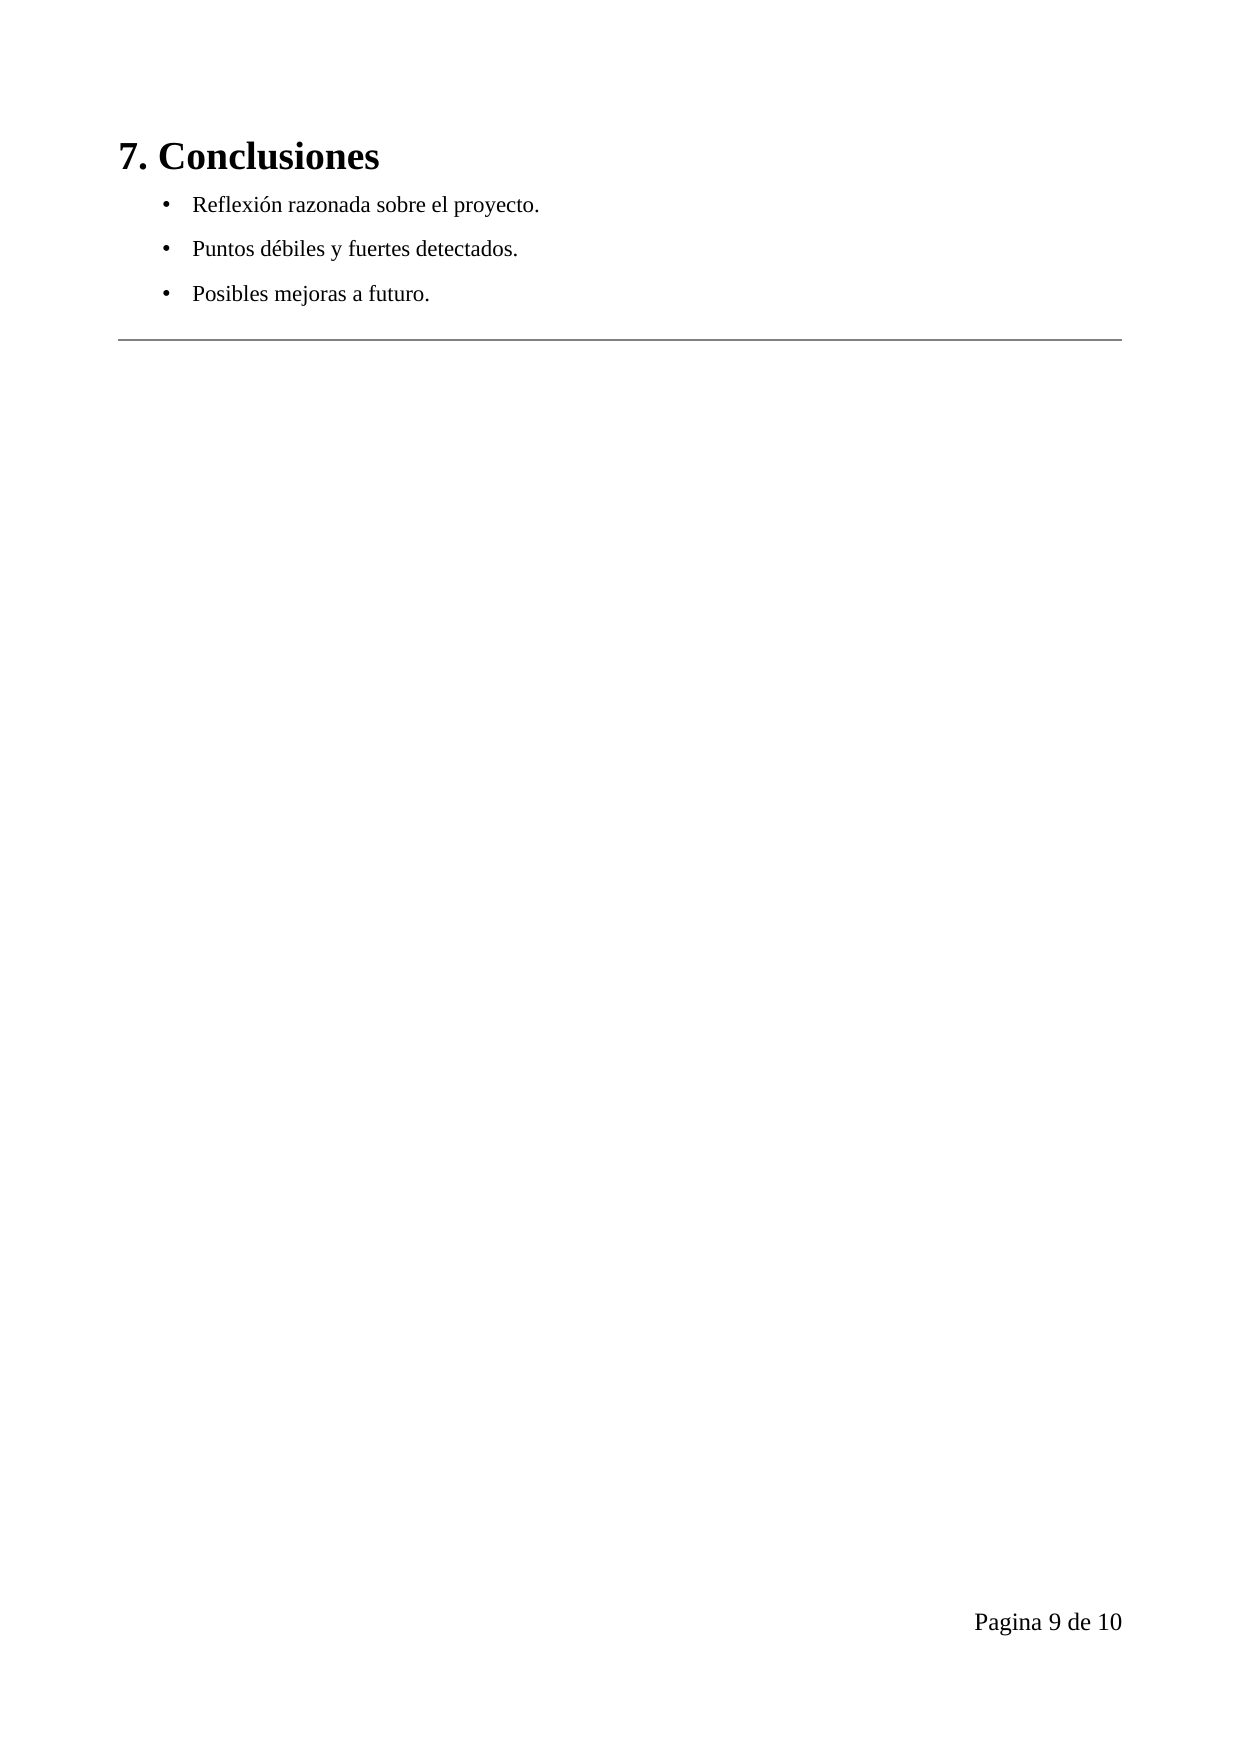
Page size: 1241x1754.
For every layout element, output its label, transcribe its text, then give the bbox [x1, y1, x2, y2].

list Puntos débiles y fuertes detectados. [162, 236, 1122, 262]
list Posibles mejoras a futuro. [162, 280, 1122, 307]
subtitle 7. Conclusiones [118, 133, 1122, 178]
list Reflexión razonada sobre el proyecto. [162, 191, 1122, 217]
